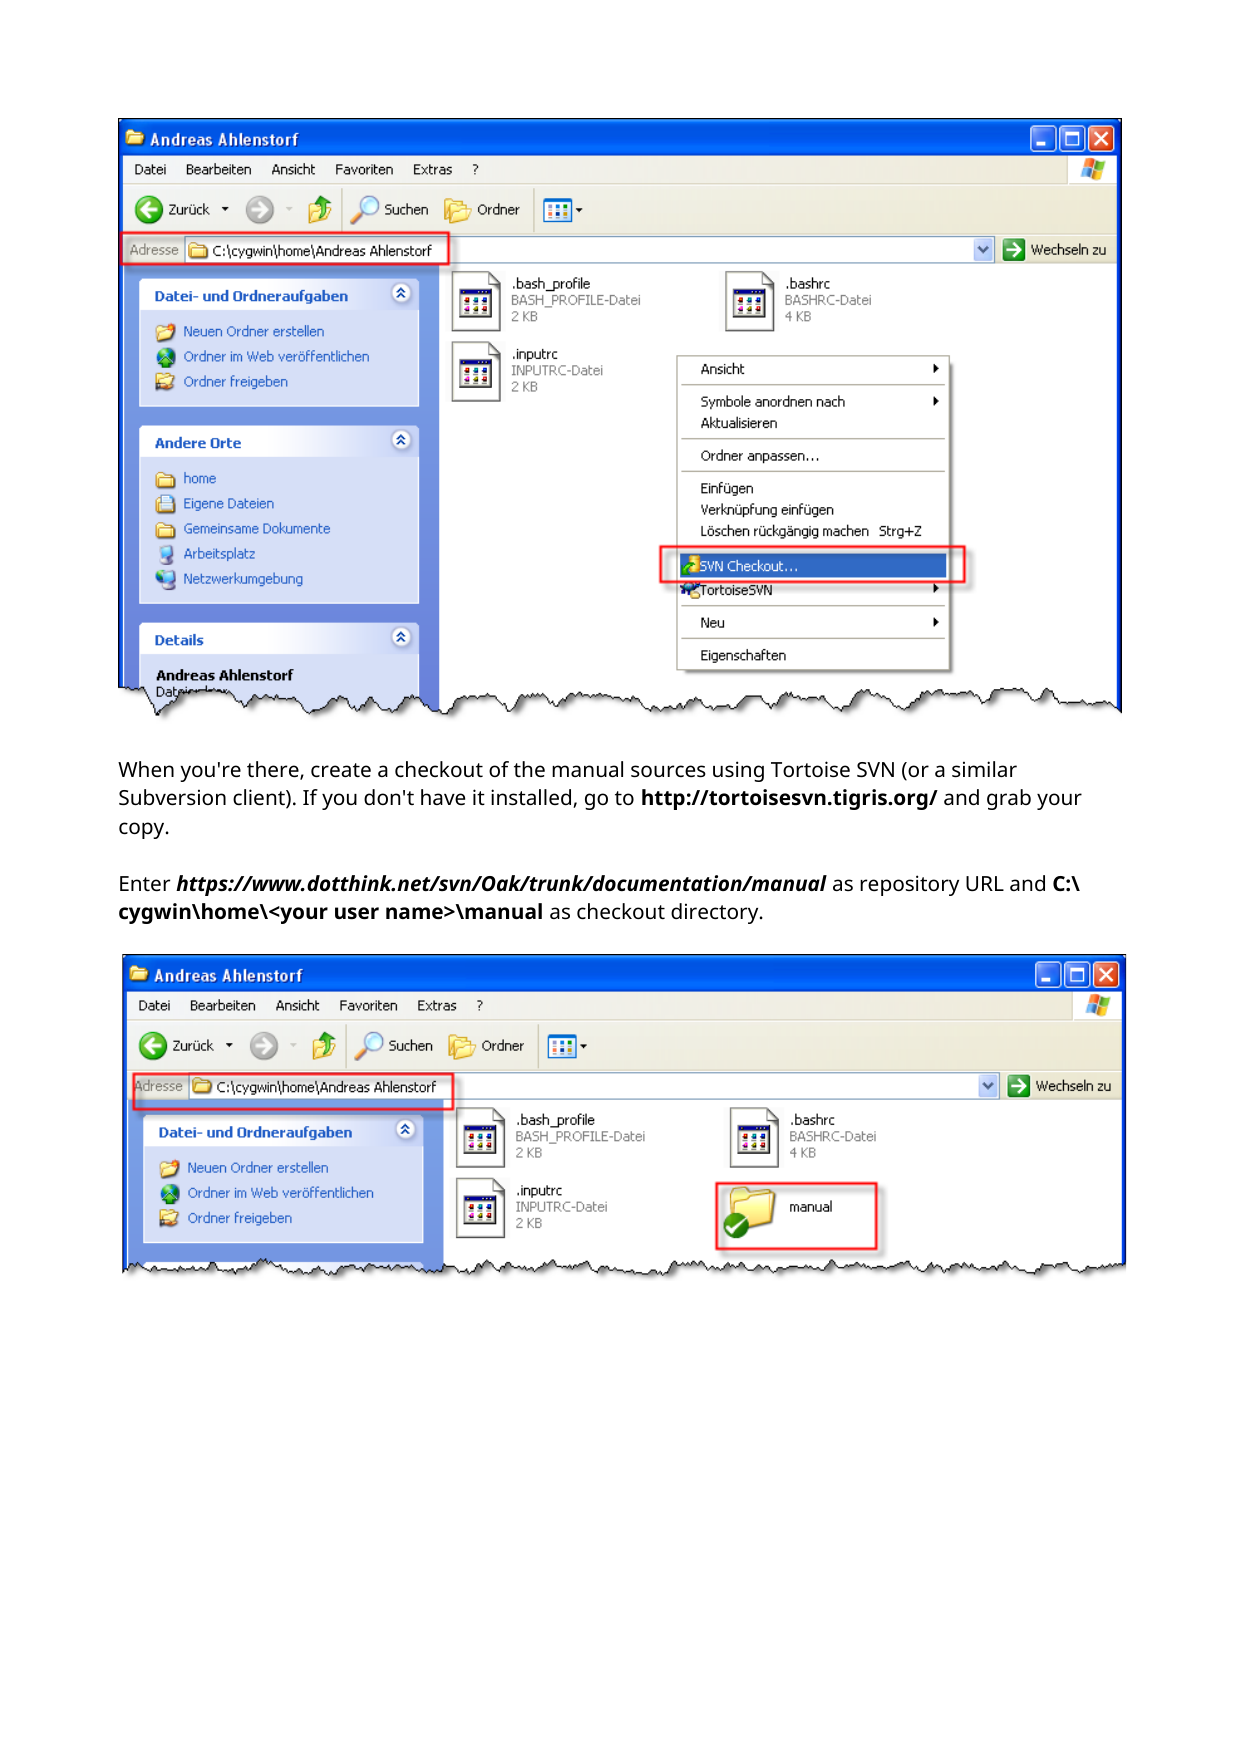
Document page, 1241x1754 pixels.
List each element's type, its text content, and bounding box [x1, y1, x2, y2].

text Enter https://www.dotthink.net/svn/Oak/trunk/documentation/manual as repository URL and C:\cygwin\home\<your user name>\manual as checkout directory. [118, 869, 1122, 926]
picture [118, 118, 1122, 727]
picture [122, 954, 1127, 1281]
text When you're there, create a checkout of the manual sources using Tortoise SVN (or a similar Subversion client). If you don't have it installed, go to http://tortoisesvn.tigris.org/ and grab your copy. [118, 755, 1122, 840]
